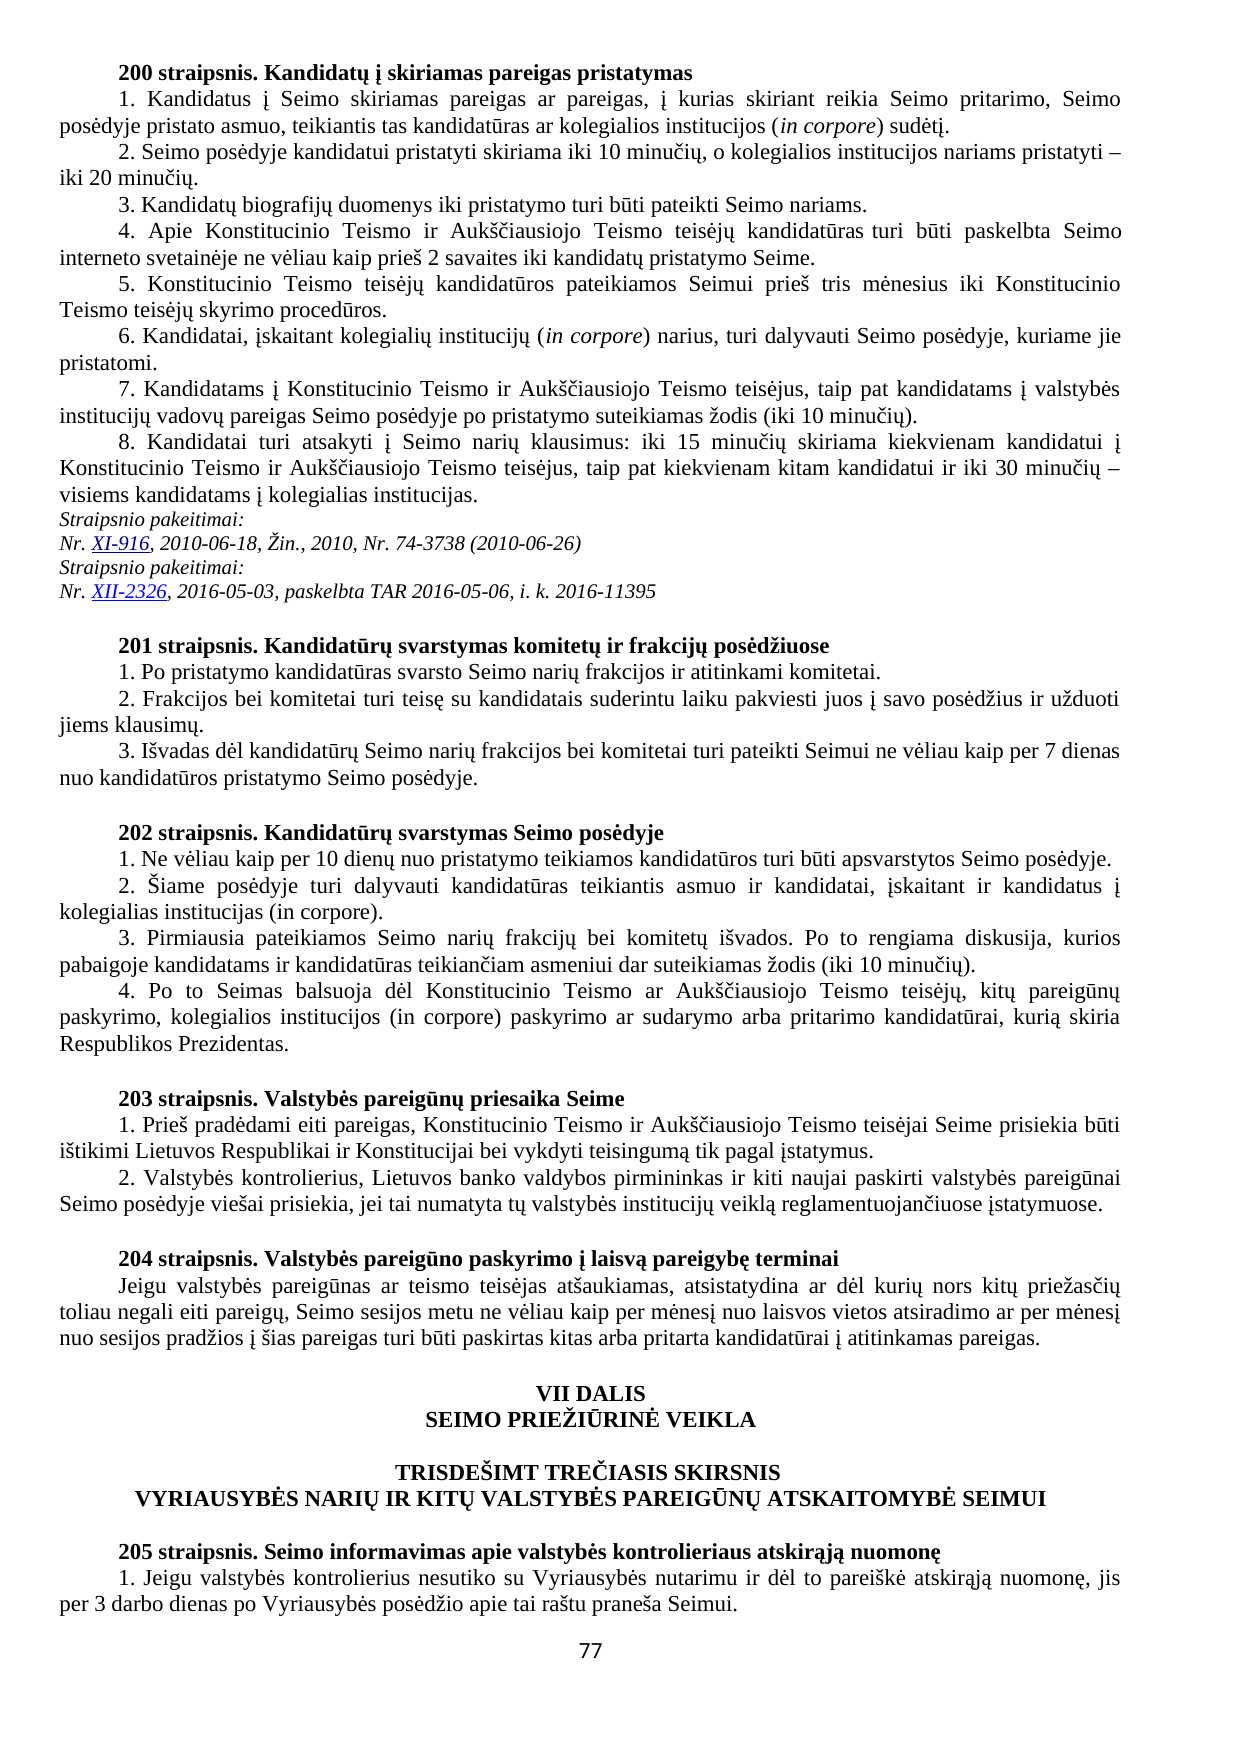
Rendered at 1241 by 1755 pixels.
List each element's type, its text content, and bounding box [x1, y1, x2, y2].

text 1. Po pristatymo kandidatūras svarsto Seimo narių frakcijos ir atitinkami komitetai. [59, 658, 1122, 685]
text 6. Kandidatai, įskaitant kolegialių institucijų (in corpore) narius, turi dalyvauti Seimo posėdyje, kuriame jie pristatomi. [59, 323, 1122, 375]
text Straipsnio pakeitimai: [59, 555, 1122, 579]
text 202 straipsnis. Kandidatūrų svarstymas Seimo posėdyje [59, 819, 1122, 845]
text 7. Kandidatams į Konstitucinio Teismo ir Aukščiausiojo Teismo teisėjus, taip pat kandidatams į valstybės institucijų vadovų pareigas Seimo posėdyje po pristatymo suteikiamas žodis (iki 10 minučių). [59, 375, 1122, 428]
text 200 straipsnis. Kandidatų į skiriamas pareigas pristatymas [59, 59, 1122, 85]
text 201 straipsnis. Kandidatūrų svarstymas komitetų ir frakcijų posėdžiuose [59, 632, 1122, 658]
text SEIMO PRIEŽIŪRINĖ VEIKLA [59, 1406, 1122, 1432]
text 4. Apie Konstitucinio Teismo ir Aukščiausiojo Teismo teisėjų kandidatūras turi būti paskelbta Seimo interneto svetainėje ne vėliau kaip prieš 2 savaites iki kandidatų pristatymo Seime. [59, 217, 1122, 270]
text Straipsnio pakeitimai: [59, 507, 1122, 531]
text 205 straipsnis. Seimo informavimas apie valstybės kontrolieriaus atskirąją nuomonę [118, 1538, 1122, 1564]
text 4. Po to Seimas balsuoja dėl Konstitucinio Teismo ar Aukščiausiojo Teismo teisėjų, kitų pareigūnų paskyrimo, kolegialios institucijos (in corpore) paskyrimo ar sudarymo arba pritarimo kandidatūrai, kurią skiria Respublikos Prezidentas. [59, 977, 1122, 1056]
text 3. Išvadas dėl kandidatūrų Seimo narių frakcijos bei komitetai turi pateikti Seimui ne vėliau kaip per 7 dienas nuo kandidatūros pristatymo Seimo posėdyje. [59, 737, 1122, 790]
text VYRIAUSYBĖS NARIŲ IR KITŲ VALSTYBĖS PAREIGŪNŲ ATSKAITOMYBĖ SEIMUI [59, 1485, 1122, 1511]
text 8. Kandidatai turi atsakyti į Seimo narių klausimus: iki 15 minučių skiriama kiekvienam kandidatui į Konstitucinio Teismo ir Aukščiausiojo Teismo teisėjus, taip pat kiekvienam kitam kandidatui ir iki 30 minučių – visiems kandidatams į kolegialias institucijas. [59, 428, 1122, 507]
text 3. Kandidatų biografijų duomenys iki pristatymo turi būti pateikti Seimo nariams. [59, 191, 1122, 217]
text 2. Valstybės kontrolierius, Lietuvos banko valdybos pirmininkas ir kiti naujai paskirti valstybės pareigūnai Seimo posėdyje viešai prisiekia, jei tai numatyta tų valstybės institucijų veiklą reglamentuojančiuose įstatymuose. [59, 1164, 1122, 1217]
text 1. Ne vėliau kaip per 10 dienų nuo pristatymo teikiamos kandidatūros turi būti apsvarstytos Seimo posėdyje. [59, 845, 1122, 872]
text TRISDEŠIMT TREČIASIS SKIRSNIS [59, 1459, 1122, 1485]
text 1. Kandidatus į Seimo skiriamas pareigas ar pareigas, į kurias skiriant reikia Seimo pritarimo, Seimo posėdyje pristato asmuo, teikiantis tas kandidatūras ar kolegialios institucijos (in corpore) sudėtį. [59, 85, 1122, 138]
text 5. Konstitucinio Teismo teisėjų kandidatūros pateikiamos Seimui prieš tris mėnesius iki Konstitucinio Teismo teisėjų skyrimo procedūros. [59, 270, 1122, 323]
text 204 straipsnis. Valstybės pareigūno paskyrimo į laisvą pareigybę terminai [59, 1245, 1122, 1272]
text Nr. XII-2326, 2016-05-03, paskelbta TAR 2016-05-06, i. k. 2016-11395 [59, 579, 1122, 603]
text 2. Šiame posėdyje turi dalyvauti kandidatūras teikiantis asmuo ir kandidatai, įskaitant ir kandidatus į kolegialias institucijas (in corpore). [59, 872, 1122, 924]
text Nr. XI-916, 2010-06-18, Žin., 2010, Nr. 74-3738 (2010-06-26) [59, 531, 1122, 555]
text 2. Seimo posėdyje kandidatui pristatyti skiriama iki 10 minučių, o kolegialios institucijos nariams pristatyti – iki 20 minučių. [59, 138, 1122, 191]
text 203 straipsnis. Valstybės pareigūnų priesaika Seime [59, 1085, 1122, 1111]
text 1. Jeigu valstybės kontrolierius nesutiko su Vyriausybės nutarimu ir dėl to pareiškė atskirąją nuomonę, jis per 3 darbo dienas po Vyriausybės posėdžio apie tai raštu praneša Seimui. [59, 1564, 1122, 1617]
text 3. Pirmiausia pateikiamos Seimo narių frakcijų bei komitetų išvados. Po to rengiama diskusija, kurios pabaigoje kandidatams ir kandidatūras teikiančiam asmeniui dar suteikiamas žodis (iki 10 minučių). [59, 924, 1122, 977]
text VII DALIS [59, 1379, 1122, 1406]
text 1. Prieš pradėdami eiti pareigas, Konstitucinio Teismo ir Aukščiausiojo Teismo teisėjai Seime prisiekia būti ištikimi Lietuvos Respublikai ir Konstitucijai bei vykdyti teisingumą tik pagal įstatymus. [59, 1111, 1122, 1164]
text Jeigu valstybės pareigūnas ar teismo teisėjas atšaukiamas, atsistatydina ar dėl kurių nors kitų priežasčių toliau negali eiti pareigų, Seimo sesijos metu ne vėliau kaip per mėnesį nuo laisvos vietos atsiradimo ar per mėnesį nuo sesijos pradžios į šias pareigas turi būti paskirtas kitas arba pritarta kandidatūrai į atitinkamas pareigas. [59, 1272, 1122, 1351]
text 2. Frakcijos bei komitetai turi teisę su kandidatais suderintu laiku pakviesti juos į savo posėdžius ir užduoti jiems klausimų. [59, 685, 1122, 737]
